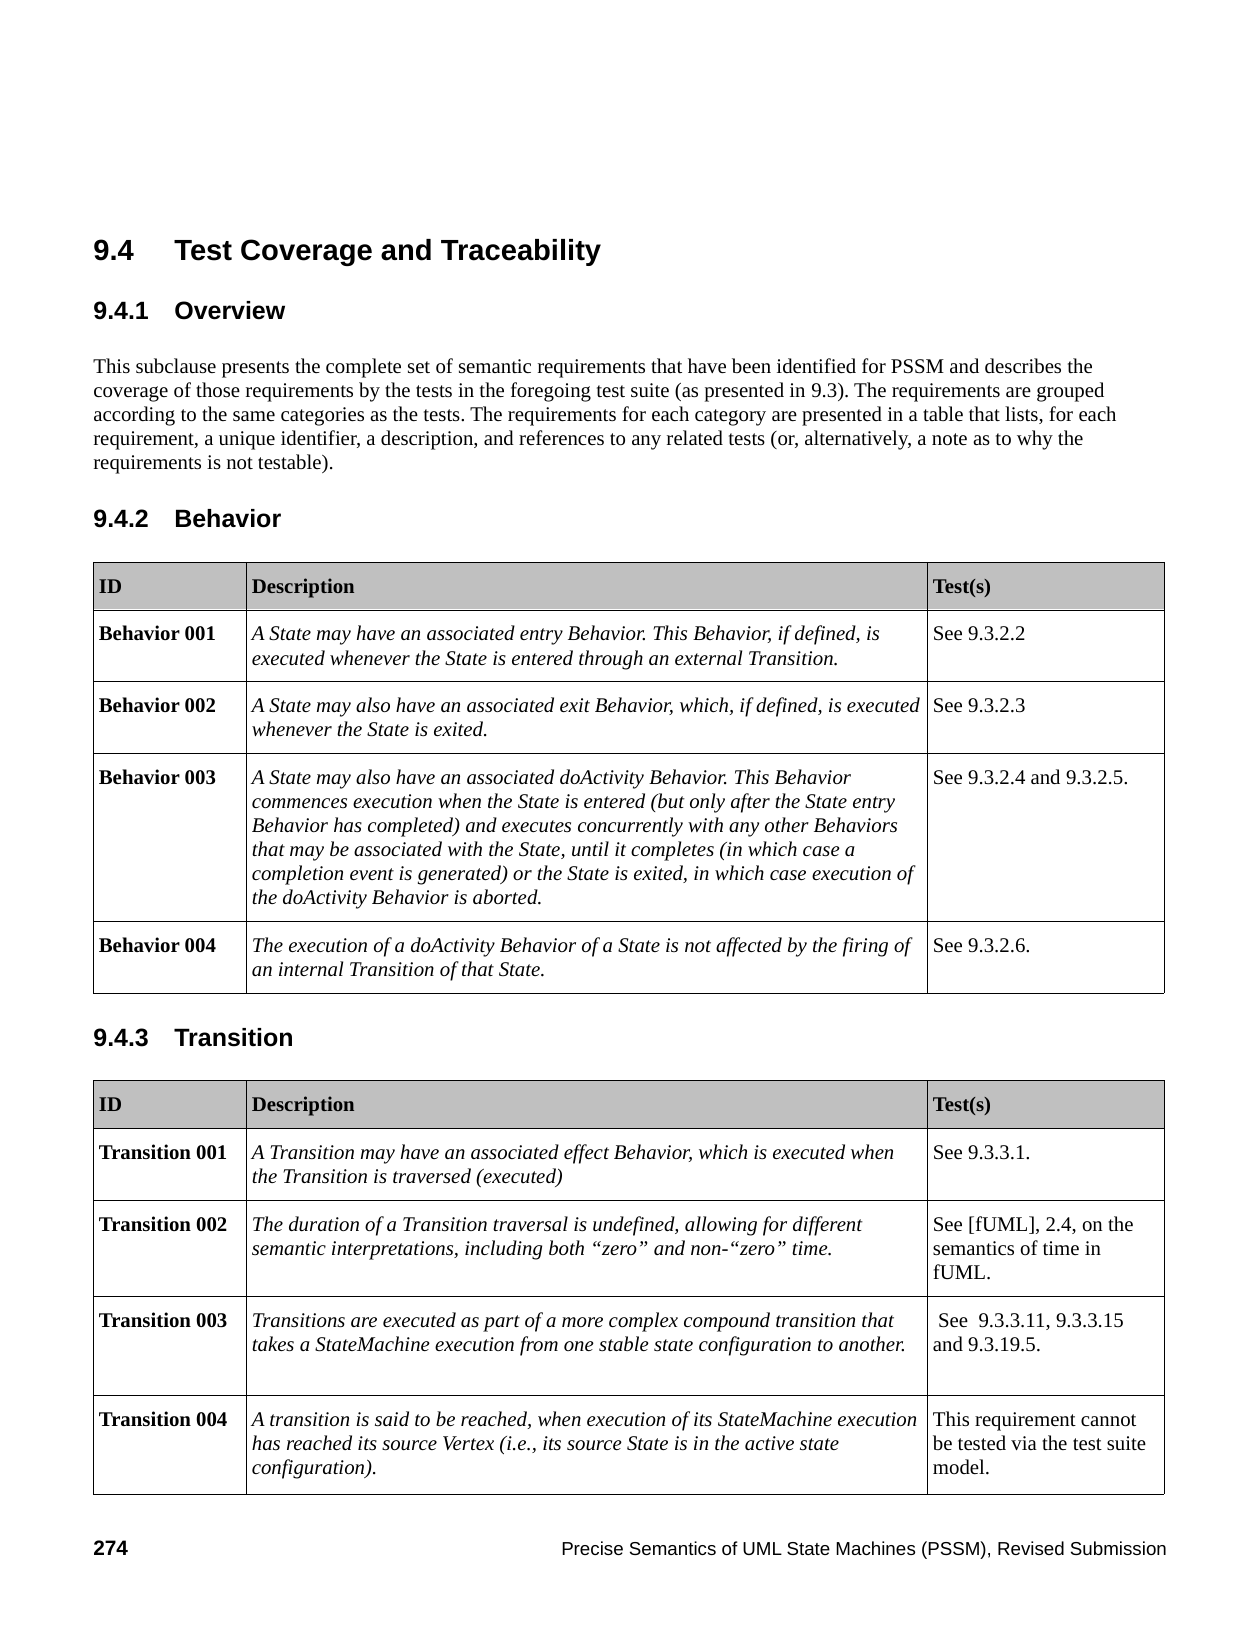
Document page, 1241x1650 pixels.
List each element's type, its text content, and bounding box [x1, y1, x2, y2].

subtitle Overview [93, 296, 1164, 325]
table_cell The execution of a doActivity Behavior of a State is not affected by the firing of an internal Transition of that State. [247, 922, 927, 993]
table_cell See 9.3.2.3 [928, 682, 1164, 753]
table_cell A State may also have an associated doActivity Behavior. This Behavior commences execution when the State is entered (but only after the State entry Behavior has completed) and executes concurrently with any other Behaviors that may be associated with the State, until it completes (in which case a completion event is generated) or the State is exited, in which case execution of the doActivity Behavior is aborted. [247, 754, 927, 921]
table_cell Behavior 001 [94, 611, 246, 681]
table_cell See 9.3.3.1. [928, 1129, 1164, 1200]
table_header ID [94, 1081, 246, 1128]
table_cell The duration of a Transition traversal is undefined, allowing for different semantic interpretations, including both “zero” and non-“zero” time. [247, 1201, 927, 1296]
table_cell A State may also have an associated exit Behavior, which, if defined, is executed whenever the State is exited. [247, 682, 927, 753]
table_cell See 9.3.3.11, 9.3.3.15 and 9.3.19.5. [928, 1297, 1164, 1395]
table_cell A State may have an associated entry Behavior. This Behavior, if defined, is executed whenever the State is entered through an external Transition. [247, 611, 927, 681]
subtitle Behavior [93, 503, 1164, 533]
table_cell Transition 004 [94, 1396, 246, 1494]
table_cell A Transition may have an associated effect Behavior, which is executed when the Transition is traversed (executed) [247, 1129, 927, 1200]
table_cell See 9.3.2.6. [928, 922, 1164, 993]
table_cell Transition 002 [94, 1201, 246, 1296]
table_header Description [247, 563, 927, 609]
table_header Test(s) [928, 1081, 1164, 1128]
table_cell Behavior 004 [94, 922, 246, 993]
text This subclause presents the complete set of semantic requirements that have been identified for PSSM and describes the coverage of those requirements by the tests in the foregoing test suite (as presented in 9.3). The requirements are grouped according to the same categories as the tests. The requirements for each category are presented in a table that lists, for each requirement, a unique identifier, a description, and references to any related tests (or, alternatively, a note as to why the requirements is not testable). [93, 354, 1164, 474]
table_cell See 9.3.2.2 [928, 611, 1164, 681]
table_cell Transition 003 [94, 1297, 246, 1395]
table_cell See [fUML], 2.4, on the semantics of time in fUML. [928, 1201, 1164, 1296]
table_cell This requirement cannot be tested via the test suite model. [928, 1396, 1164, 1494]
table_cell See 9.3.2.4 and 9.3.2.5. [928, 754, 1164, 921]
table_header Description [247, 1081, 927, 1128]
table_cell Behavior 002 [94, 682, 246, 753]
table_cell Behavior 003 [94, 754, 246, 921]
table_cell Transition 001 [94, 1129, 246, 1200]
subtitle Transition [93, 1022, 1164, 1051]
subtitle Test Coverage and Traceability [93, 231, 1164, 266]
table_header Test(s) [928, 563, 1164, 609]
table_header ID [94, 563, 246, 609]
table_cell Transitions are executed as part of a more complex compound transition that takes a StateMachine execution from one stable state configuration to another. [247, 1297, 927, 1395]
table_cell A transition is said to be reached, when execution of its StateMachine execution has reached its source Vertex (i.e., its source State is in the active state configuration). [247, 1396, 927, 1494]
